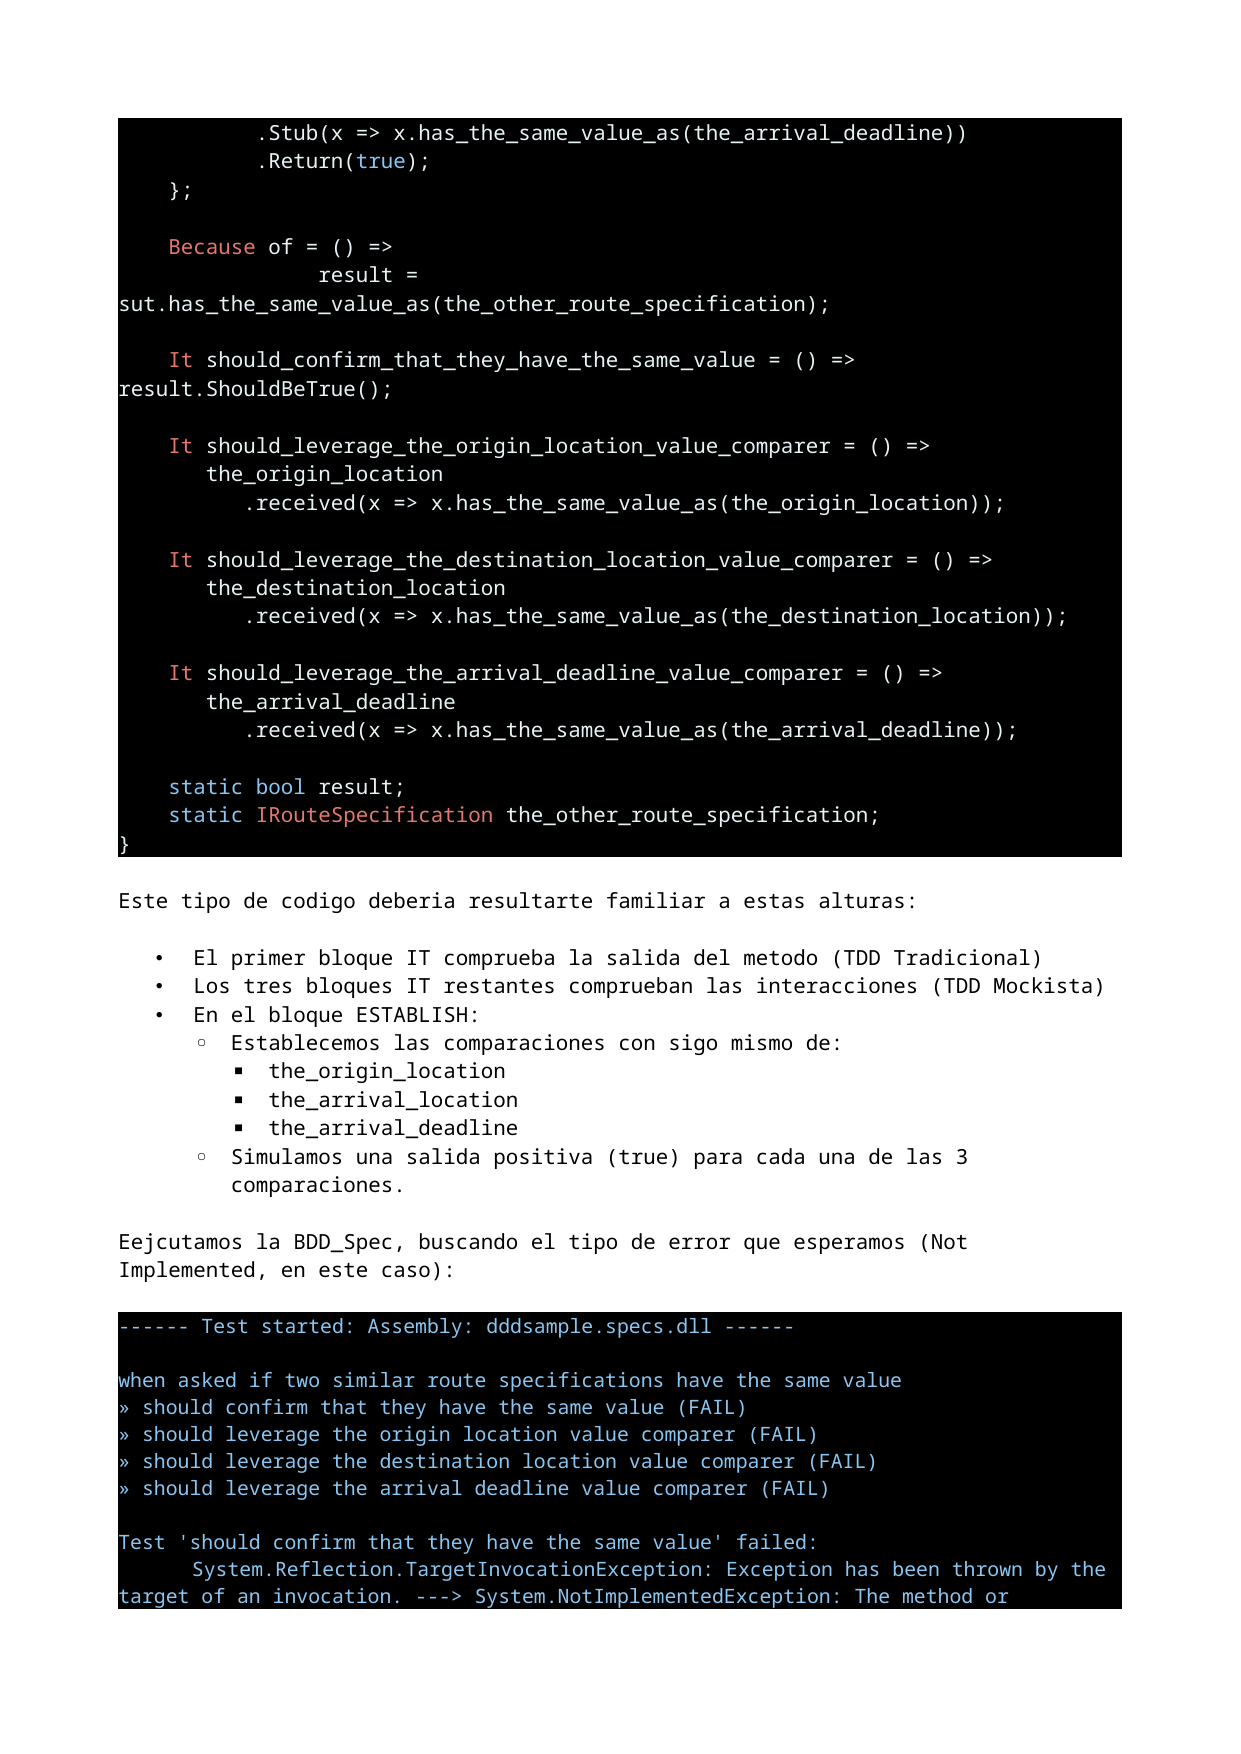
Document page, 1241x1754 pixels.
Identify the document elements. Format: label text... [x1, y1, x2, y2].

text It should_leverage_the_arrival_deadline_value_comparer = () => [118, 658, 1122, 687]
text static bool result; [118, 772, 1122, 801]
list En el bloque ESTABLISH: [156, 1000, 1122, 1028]
text .Stub(x => x.has_the_same_value_as(the_arrival_deadline)) [118, 118, 1122, 147]
text » should leverage the destination location value comparer (FAIL) [118, 1447, 1122, 1474]
text the_origin_location [118, 459, 1122, 488]
text It should_confirm_that_they_have_the_same_value = () => result.ShouldBeTrue(); [118, 346, 1122, 402]
text » should leverage the arrival deadline value comparer (FAIL) [118, 1474, 1122, 1501]
text }; [118, 175, 1122, 203]
text } [118, 829, 1122, 857]
list the_arrival_location [231, 1085, 1122, 1113]
list Establecemos las comparaciones con sigo mismo de: [193, 1028, 1122, 1057]
text result = sut.has_the_same_value_as(the_other_route_specification); [118, 260, 1122, 317]
text » should leverage the origin location value comparer (FAIL) [118, 1420, 1122, 1447]
list the_origin_location [231, 1057, 1122, 1085]
text ------ Test started: Assembly: dddsample.specs.dll ------ [118, 1312, 1122, 1339]
text .received(x => x.has_the_same_value_as(the_destination_location)); [118, 602, 1122, 630]
text the_destination_location [118, 573, 1122, 602]
text System.Reflection.TargetInvocationException: Exception has been thrown by the target of an invocation. ---> System.NotImplementedException: The method or [118, 1555, 1122, 1609]
text Eejcutamos la BDD_Spec, buscando el tipo de error que esperamos (Not Implemented, en este caso): [118, 1227, 1122, 1284]
text Test 'should confirm that they have the same value' failed: [118, 1528, 1122, 1555]
text Este tipo de codigo deberia resultarte familiar a estas alturas: [118, 886, 1122, 914]
list Los tres bloques IT restantes comprueban las interacciones (TDD Mockista) [156, 971, 1122, 1000]
text .received(x => x.has_the_same_value_as(the_arrival_deadline)); [118, 715, 1122, 744]
list Simulamos una salida positiva (true) para cada una de las 3 comparaciones. [193, 1142, 1122, 1199]
list the_arrival_deadline [231, 1113, 1122, 1142]
text » should confirm that they have the same value (FAIL) [118, 1393, 1122, 1420]
list El primer bloque IT comprueba la salida del metodo (TDD Tradicional) [156, 943, 1122, 971]
text when asked if two similar route specifications have the same value [118, 1366, 1122, 1393]
text It should_leverage_the_origin_location_value_comparer = () => [118, 431, 1122, 459]
text the_arrival_deadline [118, 687, 1122, 715]
text .Return(true); [118, 147, 1122, 175]
text It should_leverage_the_destination_location_value_comparer = () => [118, 545, 1122, 573]
text static IRouteSpecification the_other_route_specification; [118, 801, 1122, 829]
text .received(x => x.has_the_same_value_as(the_origin_location)); [118, 488, 1122, 516]
text Because of = () => [118, 232, 1122, 260]
